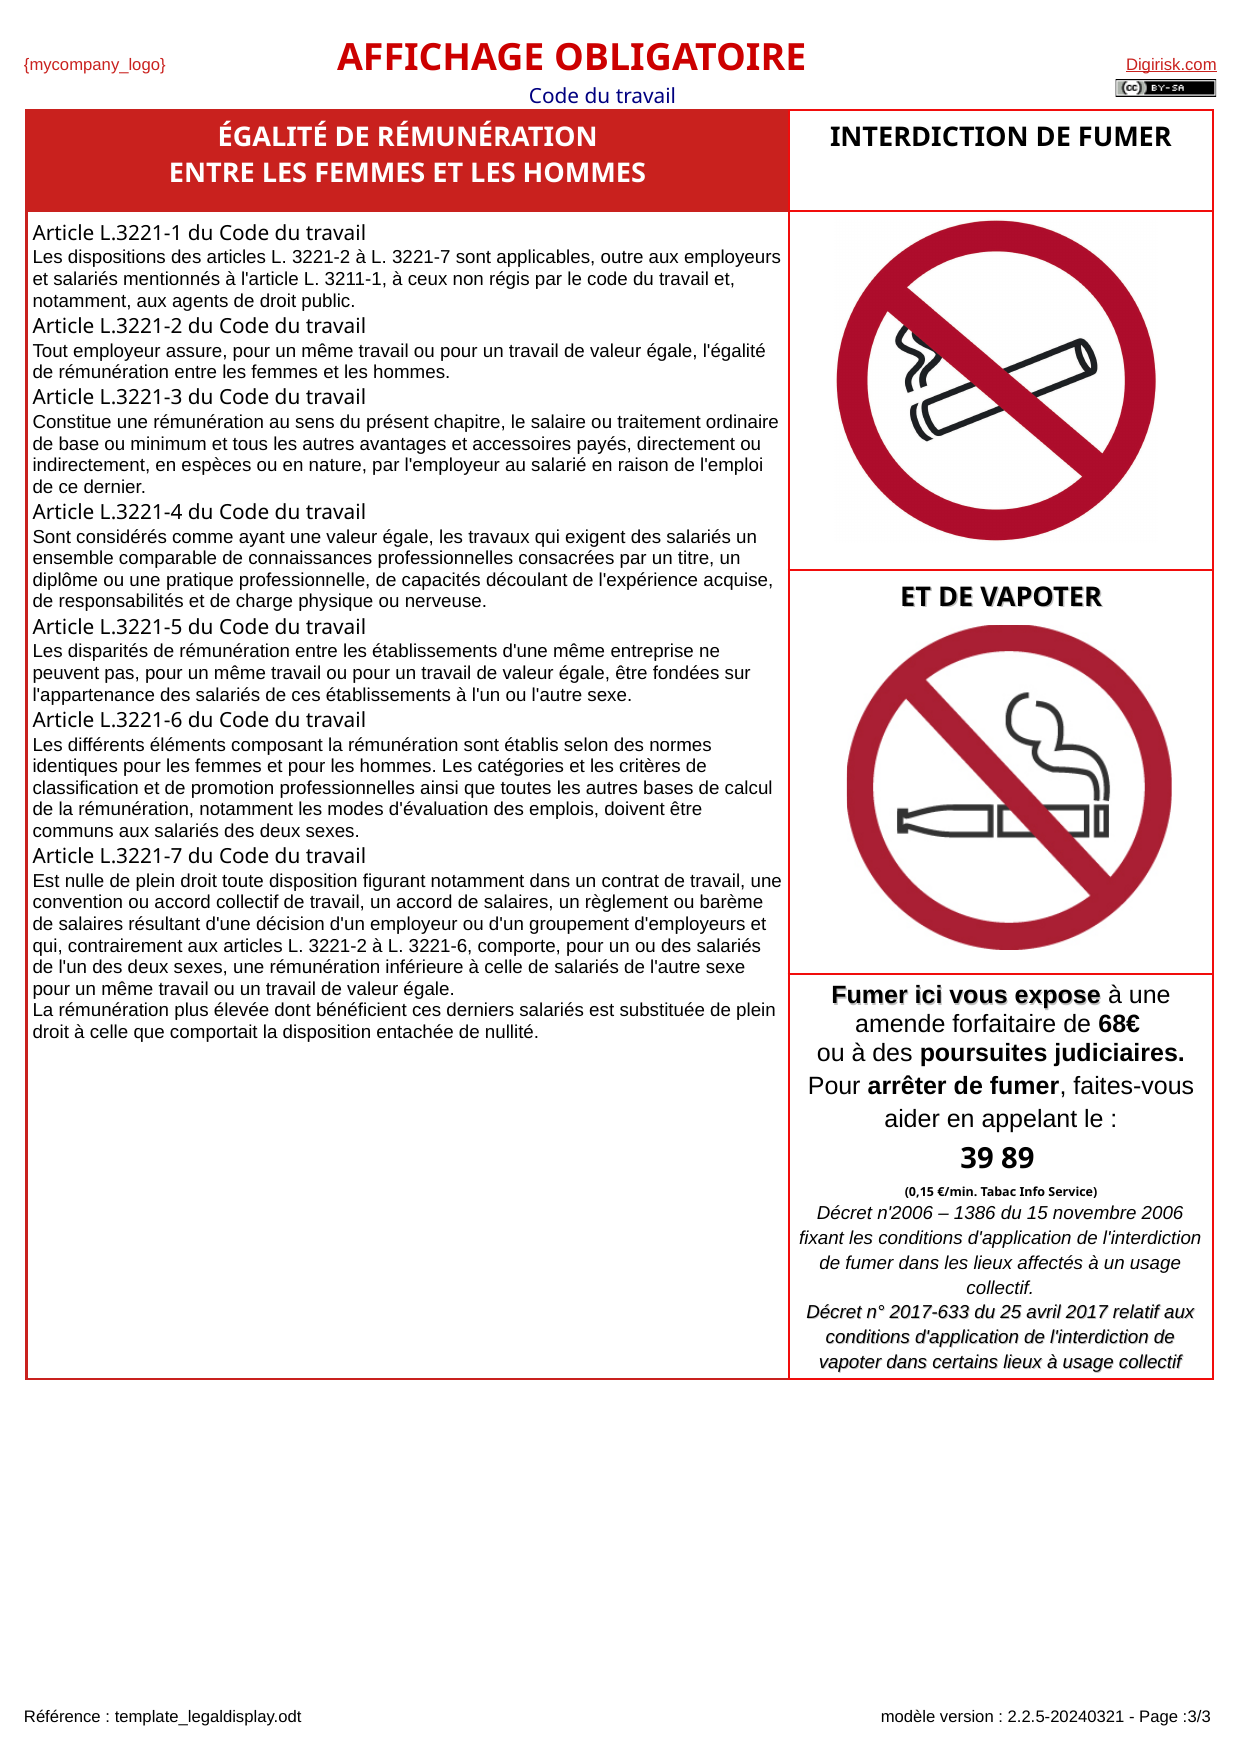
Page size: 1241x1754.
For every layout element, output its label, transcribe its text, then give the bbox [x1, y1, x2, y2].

picture [846, 625, 1172, 950]
table_header ÉGALITÉ DE RÉMUNÉRATION ENTRE LES FEMMES ET LES HOMMES [28, 111, 788, 210]
picture [1115, 79, 1217, 97]
table_cell [790, 212, 1212, 569]
picture [833, 217, 1159, 543]
table_cell Article L.3221-1 du Code du travail Les dispositions des articles L. 3221-2 à L. 3221-7 sont applicables, outre aux employeurs et salariés mentionnés à l'article L. 3211-1, à ceux non régis par le code du travail et, notamment, aux agents de droit public. Article L.3221-2 du Code du travail Tout employeur assure, pour un même travail ou pour un travail de valeur égale, l'égalité de rémunération entre les femmes et les hommes. Article L.3221-3 du Code du travail Constitue une rémunération au sens du présent chapitre, le salaire ou traitement ordinaire de base ou minimum et tous les autres avantages et accessoires payés, directement ou indirectement, en espèces ou en nature, par l'employeur au salarié en raison de l'emploi de ce dernier. Article L.3221-4 du Code du travail Sont considérés comme ayant une valeur égale, les travaux qui exigent des salariés un ensemble comparable de connaissances professionnelles consacrées par un titre, un diplôme ou une pratique professionnelle, de capacités découlant de l'expérience acquise, de responsabilités et de charge physique ou nerveuse. Article L.3221-5 du Code du travail Les disparités de rémunération entre les établissements d'une même entreprise ne peuvent pas, pour un même travail ou pour un travail de valeur égale, être fondées sur l'appartenance des salariés de ces établissements à l'un ou l'autre sexe. Article L.3221-6 du Code du travail Les différents éléments composant la rémunération sont établis selon des normes identiques pour les femmes et pour les hommes. Les catégories et les critères de classification et de promotion professionnelles ainsi que toutes les autres bases de calcul de la rémunération, notamment les modes d'évaluation des emplois, doivent être communs aux salariés des deux sexes. Article L.3221-7 du Code du travail Est nulle de plein droit toute disposition figurant notamment dans un contrat de travail, une convention ou accord collectif de travail, un accord de salaires, un règlement ou barème de salaires résultant d'une décision d'un employeur ou d'un groupement d'employeurs et qui, contrairement aux articles L. 3221-2 à L. 3221-6, comporte, pour un ou des salariés de l'un des deux sexes, une rémunération inférieure à celle de salariés de l'autre sexe pour un même travail ou un travail de valeur égale. La rémunération plus élevée dont bénéficient ces derniers salariés est substituée de plein droit à celle que comportait la disposition entachée de nullité. [28, 212, 788, 1378]
table_header INTERDICTION DE FUMER [790, 111, 1212, 210]
table_cell Fumer ici vous expose à une amende forfaitaire de 68€ ou à des poursuites judiciaires. Pour arrêter de fumer, faites-vous aider en appelant le : 39 89 (0,15 €/min. Tabac Info Service) Décret n'2006 – 1386 du 15 novembre 2006 fixant les conditions d'application de l'interdiction de fumer dans les lieux affectés à un usage collectif. Décret n° 2017-633 du 25 avril 2017 relatif aux conditions d'application de l'interdiction de vapoter dans certains lieux à usage collectif [790, 975, 1212, 1378]
table_cell ET DE VAPOTER [790, 571, 1212, 973]
